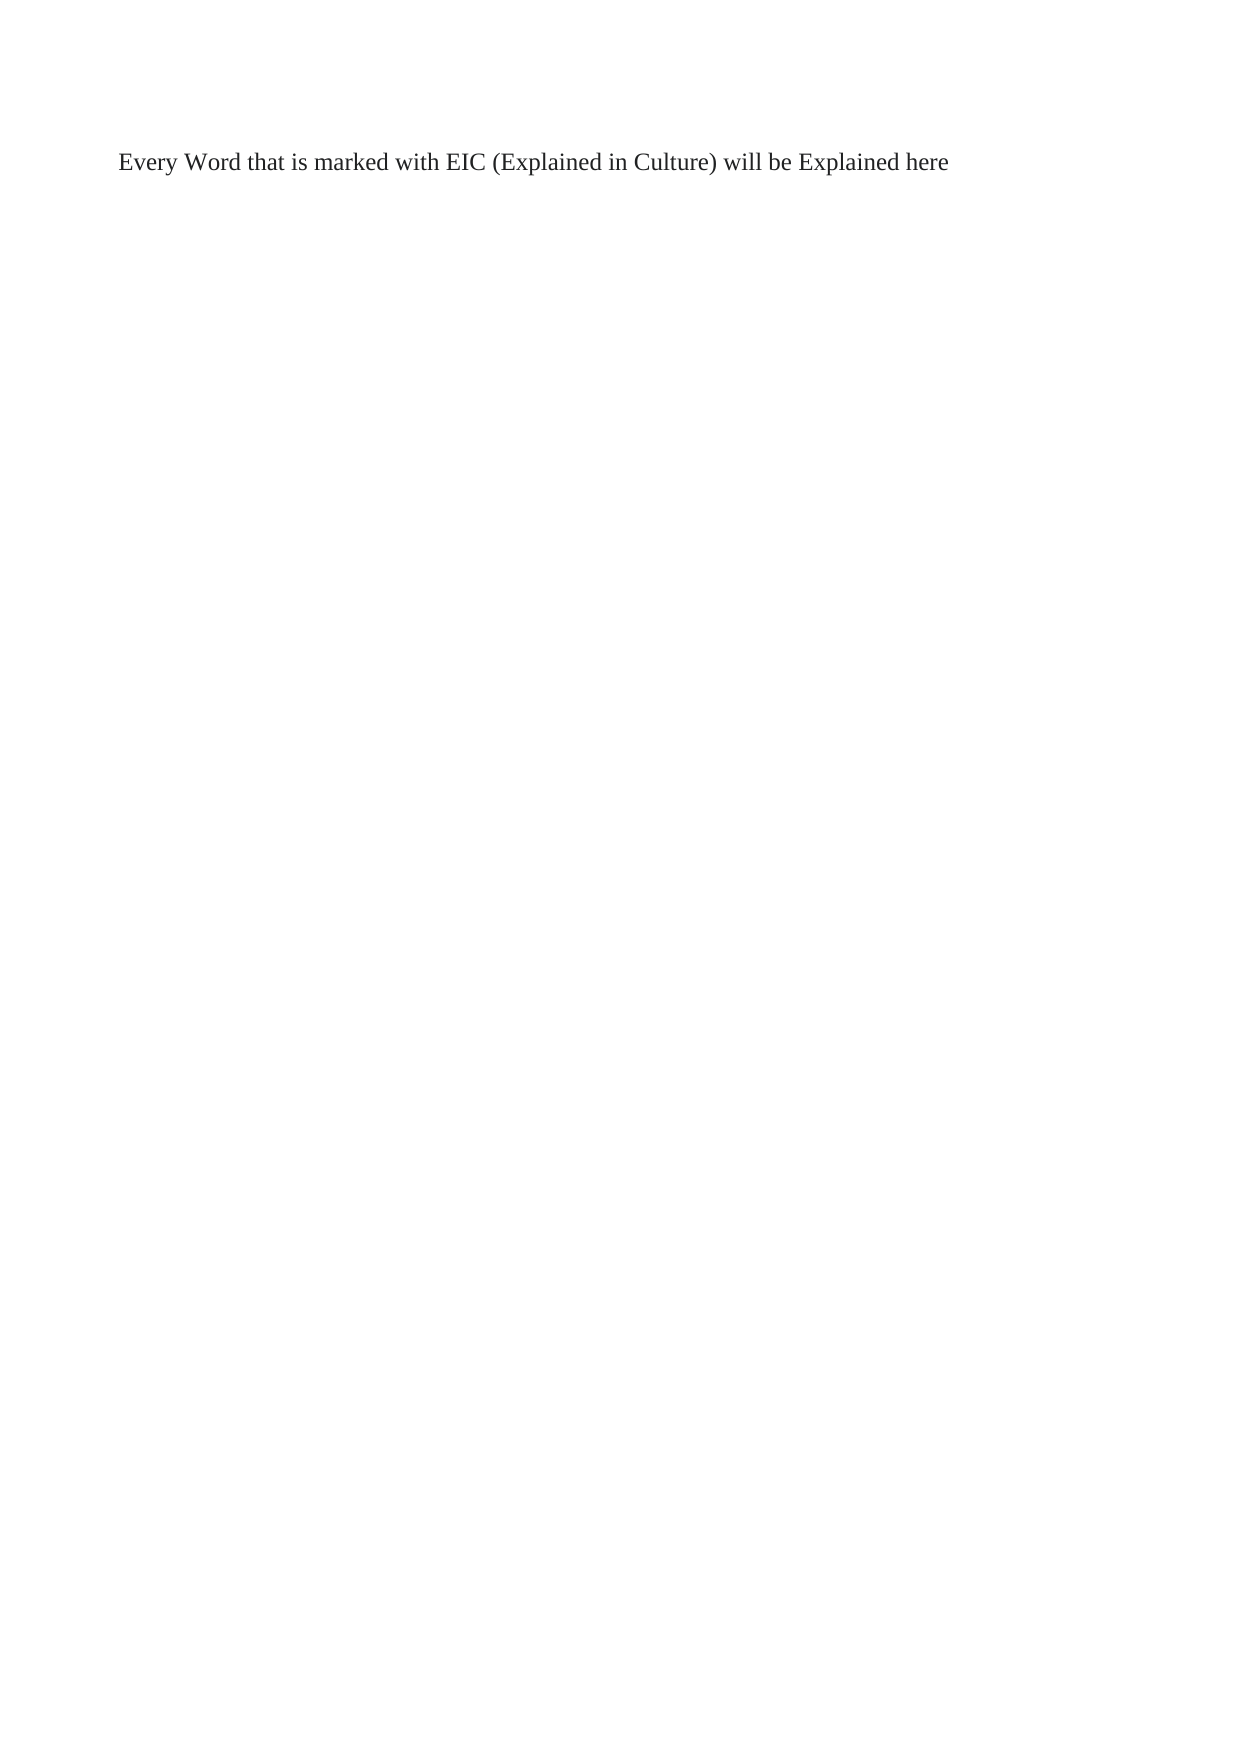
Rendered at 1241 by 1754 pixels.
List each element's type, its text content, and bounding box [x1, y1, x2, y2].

text Every Word that is marked with EIC (Explained in Culture) will be Explained here [118, 147, 1122, 176]
